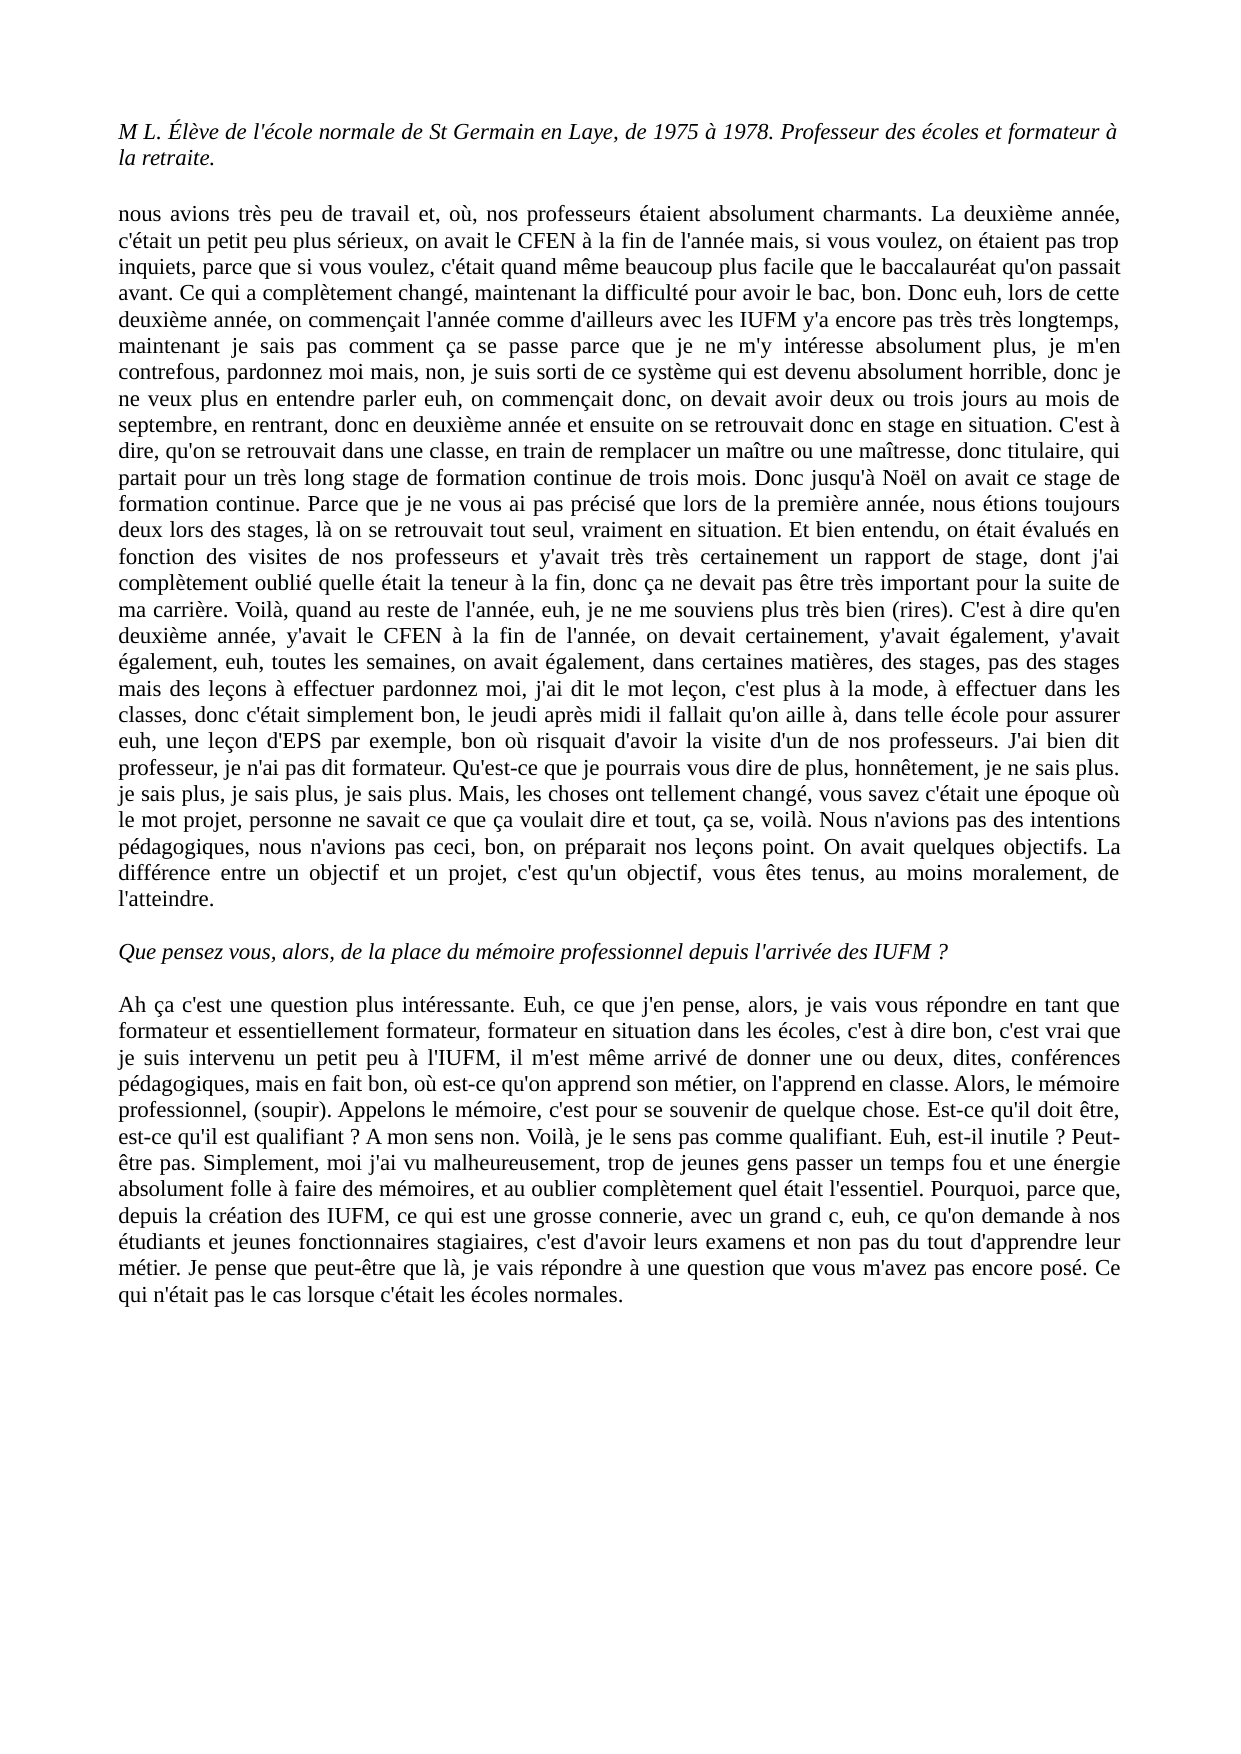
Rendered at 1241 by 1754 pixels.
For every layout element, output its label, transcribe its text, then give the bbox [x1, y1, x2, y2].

text nous avions très peu de travail et, où, nos professeurs étaient absolument charmants. La deuxième année, c'était un petit peu plus sérieux, on avait le CFEN à la fin de l'année mais, si vous voulez, on étaient pas trop inquiets, parce que si vous voulez, c'était quand même beaucoup plus facile que le baccalauréat qu'on passait avant. Ce qui a complètement changé, maintenant la difficulté pour avoir le bac, bon. Donc euh, lors de cette deuxième année, on commençait l'année comme d'ailleurs avec les IUFM y'a encore pas très très longtemps, maintenant je sais pas comment ça se passe parce que je ne m'y intéresse absolument plus, je m'en contrefous, pardonnez moi mais, non, je suis sorti de ce système qui est devenu absolument horrible, donc je ne veux plus en entendre parler euh, on commençait donc, on devait avoir deux ou trois jours au mois de septembre, en rentrant, donc en deuxième année et ensuite on se retrouvait donc en stage en situation. C'est à dire, qu'on se retrouvait dans une classe, en train de remplacer un maître ou une maîtresse, donc titulaire, qui partait pour un très long stage de formation continue de trois mois. Donc jusqu'à Noël on avait ce stage de formation continue. Parce que je ne vous ai pas précisé que lors de la première année, nous étions toujours deux lors des stages, là on se retrouvait tout seul, vraiment en situation. Et bien entendu, on était évalués en fonction des visites de nos professeurs et y'avait très très certainement un rapport de stage, dont j'ai complètement oublié quelle était la teneur à la fin, donc ça ne devait pas être très important pour la suite de ma carrière. Voilà, quand au reste de l'année, euh, je ne me souviens plus très bien (rires). C'est à dire qu'en deuxième année, y'avait le CFEN à la fin de l'année, on devait certainement, y'avait également, y'avait également, euh, toutes les semaines, on avait également, dans certaines matières, des stages, pas des stages mais des leçons à effectuer pardonnez moi, j'ai dit le mot leçon, c'est plus à la mode, à effectuer dans les classes, donc c'était simplement bon, le jeudi après midi il fallait qu'on aille à, dans telle école pour assurer euh, une leçon d'EPS par exemple, bon où risquait d'avoir la visite d'un de nos professeurs. J'ai bien dit professeur, je n'ai pas dit formateur. Qu'est-ce que je pourrais vous dire de plus, honnêtement, je ne sais plus. je sais plus, je sais plus, je sais plus. Mais, les choses ont tellement changé, vous savez c'était une époque où le mot projet, personne ne savait ce que ça voulait dire et tout, ça se, voilà. Nous n'avions pas des intentions pédagogiques, nous n'avions pas ceci, bon, on préparait nos leçons point. On avait quelques objectifs. La différence entre un objectif et un projet, c'est qu'un objectif, vous êtes tenus, au moins moralement, de l'atteindre. [118, 200, 1122, 912]
text Que pensez vous, alors, de la place du mémoire professionnel depuis l'arrivée des IUFM ? [118, 938, 1122, 964]
text Ah ça c'est une question plus intéressante. Euh, ce que j'en pense, alors, je vais vous répondre en tant que formateur et essentiellement formateur, formateur en situation dans les écoles, c'est à dire bon, c'est vrai que je suis intervenu un petit peu à l'IUFM, il m'est même arrivé de donner une ou deux, dites, conférences pédagogiques, mais en fait bon, où est-ce qu'on apprend son métier, on l'apprend en classe. Alors, le mémoire professionnel, (soupir). Appelons le mémoire, c'est pour se souvenir de quelque chose. Est-ce qu'il doit être, est-ce qu'il est qualifiant ? A mon sens non. Voilà, je le sens pas comme qualifiant. Euh, est-il inutile ? Peut-être pas. Simplement, moi j'ai vu malheureusement, trop de jeunes gens passer un temps fou et une énergie absolument folle à faire des mémoires, et au oublier complètement quel était l'essentiel. Pourquoi, parce que, depuis la création des IUFM, ce qui est une grosse connerie, avec un grand c, euh, ce qu'on demande à nos étudiants et jeunes fonctionnaires stagiaires, c'est d'avoir leurs examens et non pas du tout d'apprendre leur métier. Je pense que peut-être que là, je vais répondre à une question que vous m'avez pas encore posé. Ce qui n'était pas le cas lorsque c'était les écoles normales. [118, 991, 1122, 1307]
